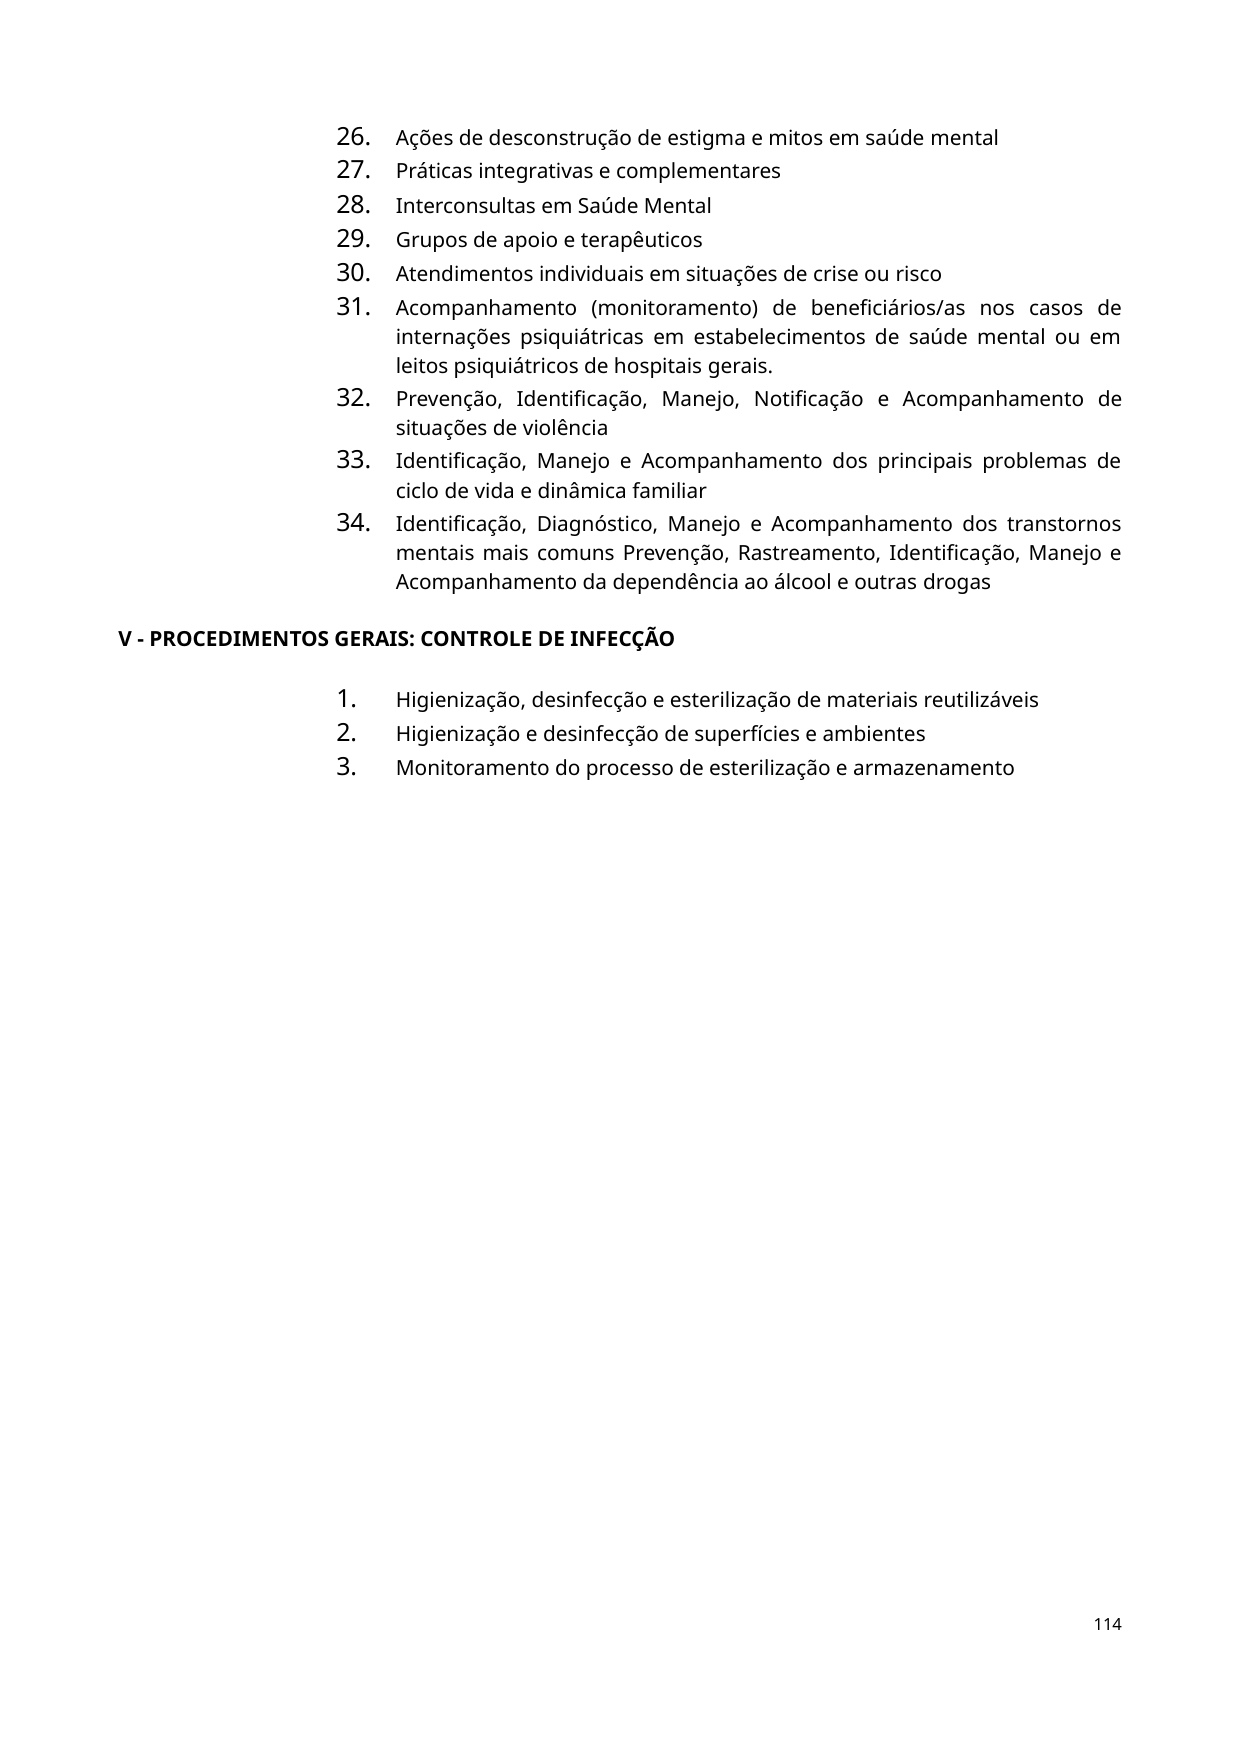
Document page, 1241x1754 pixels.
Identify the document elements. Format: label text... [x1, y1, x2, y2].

list Higienização, desinfecção e esterilização de materiais reutilizáveis [336, 681, 1122, 715]
list Interconsultas em Saúde Mental [336, 186, 1122, 220]
list Práticas integrativas e complementares [336, 152, 1122, 186]
list Atendimentos individuais em situações de crise ou risco [336, 254, 1122, 288]
list Grupos de apoio e terapêuticos [336, 220, 1122, 254]
list Ações de desconstrução de estigma e mitos em saúde mental [336, 118, 1122, 152]
list Identificação, Diagnóstico, Manejo e Acompanhamento dos transtornos mentais mais comuns Prevenção, Rastreamento, Identificação, Manejo e Acompanhamento da dependência ao álcool e outras drogas [336, 504, 1122, 595]
text V - PROCEDIMENTOS GERAIS: CONTROLE DE INFECÇÃO [118, 624, 1122, 652]
list Prevenção, Identificação, Manejo, Notificação e Acompanhamento de situações de violência [336, 379, 1122, 442]
list Acompanhamento (monitoramento) de beneficiários/as nos casos de internações psiquiátricas em estabelecimentos de saúde mental ou em leitos psiquiátricos de hospitais gerais. [336, 288, 1122, 379]
list Monitoramento do processo de esterilização e armazenamento [336, 749, 1122, 783]
list Higienização e desinfecção de superfícies e ambientes [336, 715, 1122, 749]
list Identificação, Manejo e Acompanhamento dos principais problemas de ciclo de vida e dinâmica familiar [336, 442, 1122, 504]
